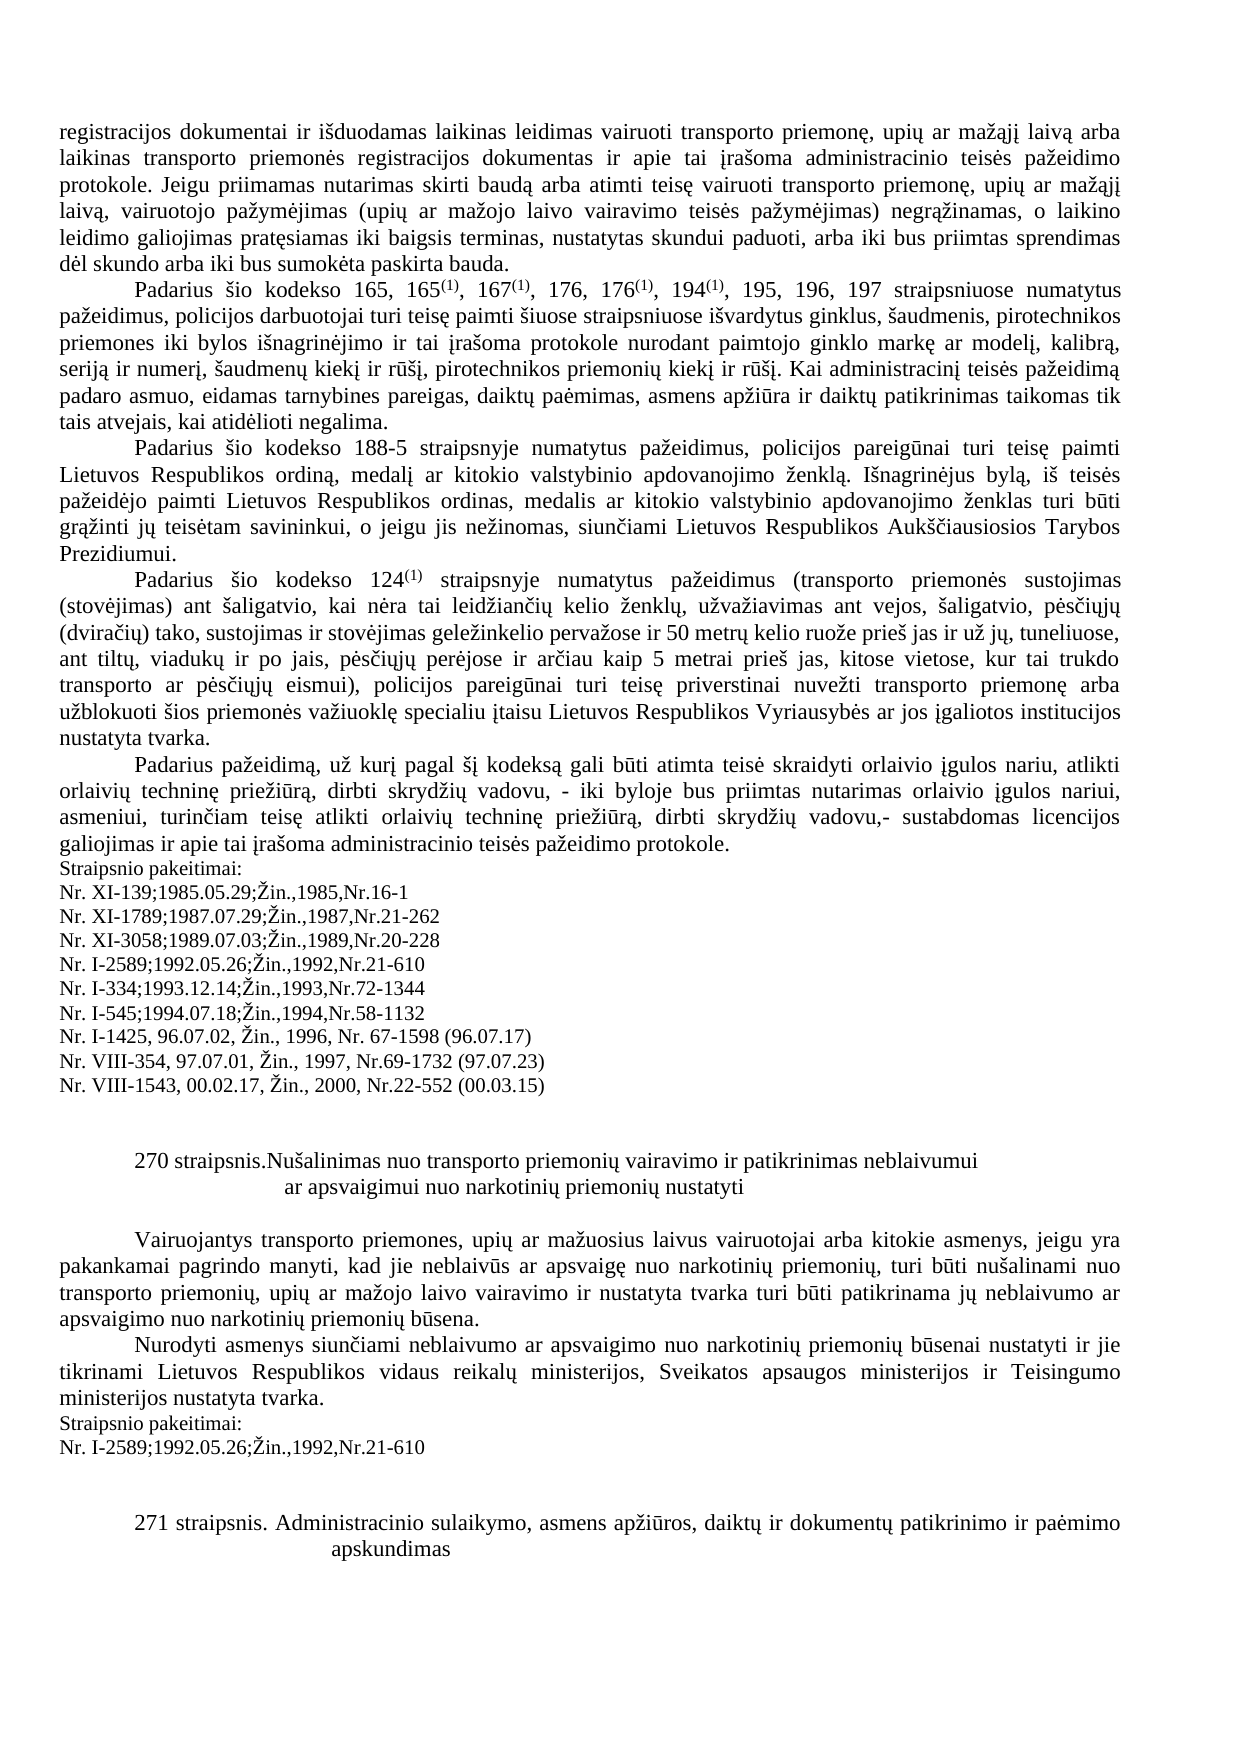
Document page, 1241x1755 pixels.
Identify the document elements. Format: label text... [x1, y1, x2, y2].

text Nr. VIII-354, 97.07.01, Žin., 1997, Nr.69-1732 (97.07.23) [59, 1048, 1122, 1073]
text Padarius šio kodekso 165, 165(1), 167(1), 176, 176(1), 194(1), 195, 196, 197 straipsniuose numatytus pažeidimus, policijos darbuotojai turi teisę paimti šiuose straipsniuose išvardytus ginklus, šaudmenis, pirotechnikos priemones iki bylos išnagrinėjimo ir tai įrašoma protokole nurodant paimtojo ginklo markę ar modelį, kalibrą, seriją ir numerį, šaudmenų kiekį ir rūšį, pirotechnikos priemonių kiekį ir rūšį. Kai administracinį teisės pažeidimą padaro asmuo, eidamas tarnybines pareigas, daiktų paėmimas, asmens apžiūra ir daiktų patikrinimas taikomas tik tais atvejais, kai atidėlioti negalima. [59, 276, 1122, 434]
text Nr. I-1425, 96.07.02, Žin., 1996, Nr. 67-1598 (96.07.17) [59, 1024, 1122, 1048]
text Nr. I-334;1993.12.14;Žin.,1993,Nr.72-1344 [59, 976, 1122, 1000]
text Nr. VIII-1543, 00.02.17, Žin., 2000, Nr.22-552 (00.03.15) [59, 1073, 1122, 1097]
text Straipsnio pakeitimai: [59, 1411, 1122, 1435]
text ar apsvaigimui nuo narkotinių priemonių nustatyti [209, 1173, 1122, 1200]
text Vairuojantys transporto priemones, upių ar mažuosius laivus vairuotojai arba kitokie asmenys, jeigu yra pakankamai pagrindo manyti, kad jie neblaivūs ar apsvaigę nuo narkotinių priemonių, turi būti nušalinami nuo transporto priemonių, upių ar mažojo laivo vairavimo ir nustatyta tvarka turi būti patikrinama jų neblaivumo ar apsvaigimo nuo narkotinių priemonių būsena. [59, 1226, 1122, 1332]
text 271 straipsnis. Administracinio sulaikymo, asmens apžiūros, daiktų ir dokumentų patikrinimo ir paėmimo apskundimas [134, 1509, 1122, 1562]
text Padarius pažeidimą, už kurį pagal šį kodeksą gali būti atimta teisė skraidyti orlaivio įgulos nariu, atlikti orlaivių techninę priežiūrą, dirbti skrydžių vadovu, - iki byloje bus priimtas nutarimas orlaivio įgulos nariui, asmeniui, turinčiam teisę atlikti orlaivių techninę priežiūrą, dirbti skrydžių vadovu,- sustabdomas licencijos galiojimas ir apie tai įrašoma administracinio teisės pažeidimo protokole. [59, 751, 1122, 856]
text Padarius šio kodekso 188-5 straipsnyje numatytus pažeidimus, policijos pareigūnai turi teisę paimti Lietuvos Respublikos ordiną, medalį ar kitokio valstybinio apdovanojimo ženklą. Išnagrinėjus bylą, iš teisės pažeidėjo paimti Lietuvos Respublikos ordinas, medalis ar kitokio valstybinio apdovanojimo ženklas turi būti grąžinti jų teisėtam savininkui, o jeigu jis nežinomas, siunčiami Lietuvos Respublikos Aukščiausiosios Tarybos Prezidiumui. [59, 434, 1122, 566]
text Nr. XI-3058;1989.07.03;Žin.,1989,Nr.20-228 [59, 928, 1122, 952]
text Padarius šio kodekso 124(1) straipsnyje numatytus pažeidimus (transporto priemonės sustojimas (stovėjimas) ant šaligatvio, kai nėra tai leidžiančių kelio ženklų, užvažiavimas ant vejos, šaligatvio, pėsčiųjų (dviračių) tako, sustojimas ir stovėjimas geležinkelio pervažose ir 50 metrų kelio ruože prieš jas ir už jų, tuneliuose, ant tiltų, viadukų ir po jais, pėsčiųjų perėjose ir arčiau kaip 5 metrai prieš jas, kitose vietose, kur tai trukdo transporto ar pėsčiųjų eismui), policijos pareigūnai turi teisę priverstinai nuvežti transporto priemonę arba užblokuoti šios priemonės važiuoklę specialiu įtaisu Lietuvos Respublikos Vyriausybės ar jos įgaliotos institucijos nustatyta tvarka. [59, 566, 1122, 751]
text Straipsnio pakeitimai: [59, 856, 1122, 880]
text 270 straipsnis.Nušalinimas nuo transporto priemonių vairavimo ir patikrinimas neblaivumui [59, 1147, 1122, 1173]
text Nr. XI-1789;1987.07.29;Žin.,1987,Nr.21-262 [59, 904, 1122, 928]
text Nurodyti asmenys siunčiami neblaivumo ar apsvaigimo nuo narkotinių priemonių būsenai nustatyti ir jie tikrinami Lietuvos Respublikos vidaus reikalų ministerijos, Sveikatos apsaugos ministerijos ir Teisingumo ministerijos nustatyta tvarka. [59, 1332, 1122, 1411]
text registracijos dokumentai ir išduodamas laikinas leidimas vairuoti transporto priemonę, upių ar mažąjį laivą arba laikinas transporto priemonės registracijos dokumentas ir apie tai įrašoma administracinio teisės pažeidimo protokole. Jeigu priimamas nutarimas skirti baudą arba atimti teisę vairuoti transporto priemonę, upių ar mažąjį laivą, vairuotojo pažymėjimas (upių ar mažojo laivo vairavimo teisės pažymėjimas) negrąžinamas, o laikino leidimo galiojimas pratęsiamas iki baigsis terminas, nustatytas skundui paduoti, arba iki bus priimtas sprendimas dėl skundo arba iki bus sumokėta paskirta bauda. [59, 118, 1122, 276]
text Nr. XI-139;1985.05.29;Žin.,1985,Nr.16-1 [59, 880, 1122, 904]
text Nr. I-2589;1992.05.26;Žin.,1992,Nr.21-610 [59, 1435, 1122, 1459]
text Nr. I-545;1994.07.18;Žin.,1994,Nr.58-1132 [59, 1000, 1122, 1024]
text Nr. I-2589;1992.05.26;Žin.,1992,Nr.21-610 [59, 952, 1122, 976]
